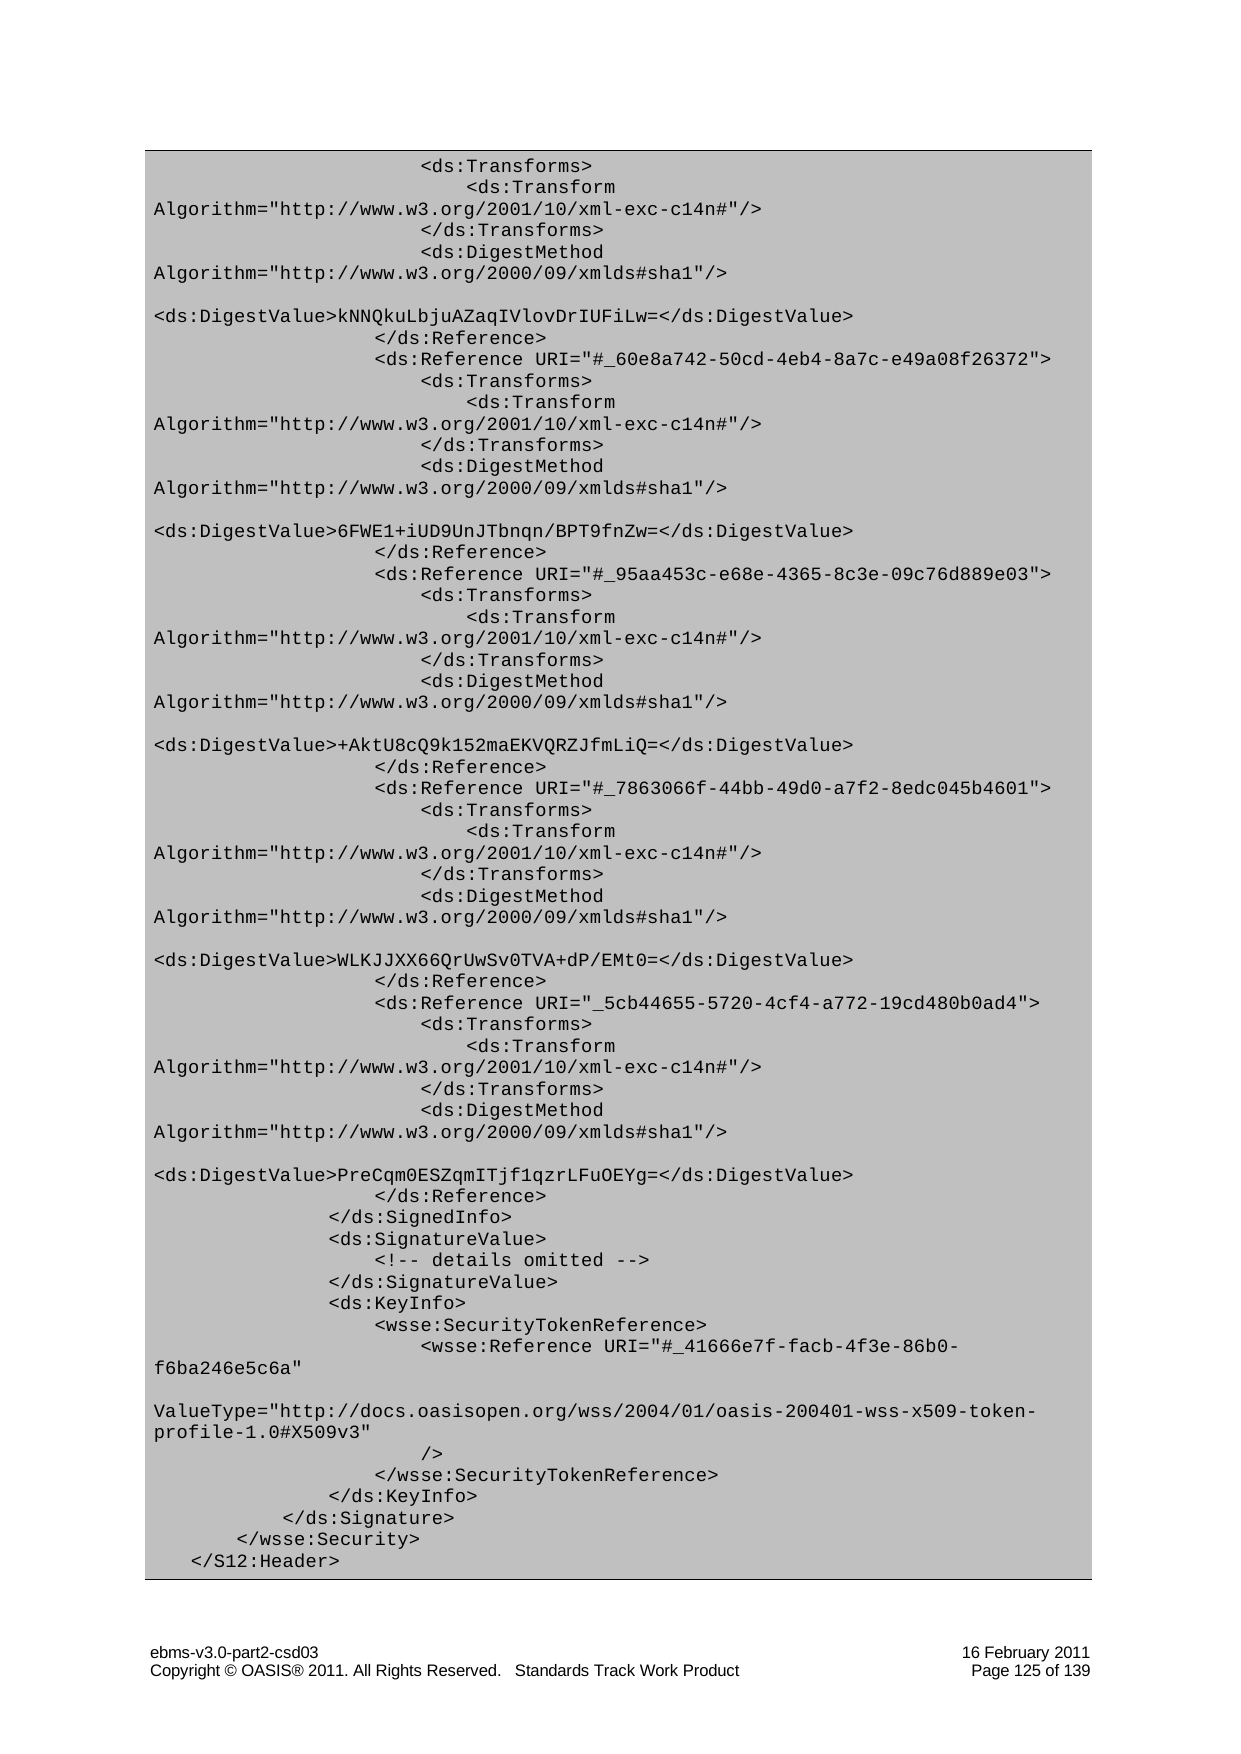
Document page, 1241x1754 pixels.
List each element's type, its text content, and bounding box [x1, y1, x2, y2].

text <ds:Reference URI="#_7863066f-44bb-49d0-a7f2-8edc045b4601"> [145, 772, 1092, 794]
text </ds:Transforms> [145, 643, 1092, 665]
text </ds:KeyInfo> [145, 1480, 1092, 1502]
text <ds:Transforms> [145, 151, 1092, 171]
text <ds:Transforms> [145, 579, 1092, 601]
text <ds:DigestMethod Algorithm="http://www.w3.org/2000/09/xmlds#sha1"/> [145, 450, 1092, 493]
text <ds:Reference URI="_5cb44655-5720-4cf4-a772-19cd480b0ad4"> [145, 987, 1092, 1008]
text <!-- details omitted --> [145, 1244, 1092, 1266]
text <ds:DigestValue>+AktU8cQ9k152maEKVQRZJfmLiQ=</ds:DigestValue> [145, 708, 1092, 751]
text </ds:Transforms> [145, 214, 1092, 236]
text <ds:Reference URI="#_60e8a742-50cd-4eb4-8a7c-e49a08f26372"> [145, 343, 1092, 364]
text <wsse:SecurityTokenReference> [145, 1309, 1092, 1330]
text <ds:Transform Algorithm="http://www.w3.org/2001/10/xml-exc-c14n#"/> [145, 1030, 1092, 1073]
text </ds:SignedInfo> [145, 1201, 1092, 1223]
text ValueType="http://docs.oasisopen.org/wss/2004/01/oasis-200401-wss-x509-token-profile-1.0#X509v3" [145, 1373, 1092, 1437]
text <ds:Transform Algorithm="http://www.w3.org/2001/10/xml-exc-c14n#"/> [145, 386, 1092, 429]
text <ds:Transform Algorithm="http://www.w3.org/2001/10/xml-exc-c14n#"/> [145, 601, 1092, 643]
text </ds:Transforms> [145, 429, 1092, 450]
text </wsse:SecurityTokenReference> [145, 1459, 1092, 1480]
text </S12:Header> [145, 1545, 1092, 1579]
text <ds:Transforms> [145, 794, 1092, 815]
text <ds:DigestMethod Algorithm="http://www.w3.org/2000/09/xmlds#sha1"/> [145, 879, 1092, 922]
text <ds:Transforms> [145, 364, 1092, 386]
text <ds:DigestMethod Algorithm="http://www.w3.org/2000/09/xmlds#sha1"/> [145, 236, 1092, 279]
text <ds:SignatureValue> [145, 1223, 1092, 1244]
text </wsse:Security> [145, 1523, 1092, 1545]
text <ds:Reference URI="#_95aa453c-e68e-4365-8c3e-09c76d889e03"> [145, 558, 1092, 579]
text <wsse:Reference URI="#_41666e7f-facb-4f3e-86b0-f6ba246e5c6a" [145, 1330, 1092, 1373]
text <ds:Transform Algorithm="http://www.w3.org/2001/10/xml-exc-c14n#"/> [145, 815, 1092, 858]
text <ds:Transform Algorithm="http://www.w3.org/2001/10/xml-exc-c14n#"/> [145, 171, 1092, 214]
text <ds:DigestMethod Algorithm="http://www.w3.org/2000/09/xmlds#sha1"/> [145, 1094, 1092, 1137]
text <ds:KeyInfo> [145, 1287, 1092, 1309]
text </ds:Transforms> [145, 1073, 1092, 1094]
text </ds:Reference> [145, 536, 1092, 558]
text </ds:Transforms> [145, 858, 1092, 879]
text </ds:Reference> [145, 751, 1092, 772]
text <ds:DigestValue>kNNQkuLbjuAZaqIVlovDrIUFiLw=</ds:DigestValue> [145, 279, 1092, 322]
text <ds:DigestValue>PreCqm0ESZqmITjf1qzrLFuOEYg=</ds:DigestValue> [145, 1137, 1092, 1180]
text </ds:Reference> [145, 1180, 1092, 1201]
text <ds:DigestValue>6FWE1+iUD9UnJTbnqn/BPT9fnZw=</ds:DigestValue> [145, 493, 1092, 536]
text <ds:DigestValue>WLKJJXX66QrUwSv0TVA+dP/EMt0=</ds:DigestValue> [145, 922, 1092, 965]
text </ds:SignatureValue> [145, 1266, 1092, 1287]
text </ds:Signature> [145, 1502, 1092, 1523]
text <ds:Transforms> [145, 1008, 1092, 1030]
text <ds:DigestMethod Algorithm="http://www.w3.org/2000/09/xmlds#sha1"/> [145, 665, 1092, 708]
text </ds:Reference> [145, 965, 1092, 987]
text /> [145, 1437, 1092, 1459]
text </ds:Reference> [145, 322, 1092, 343]
